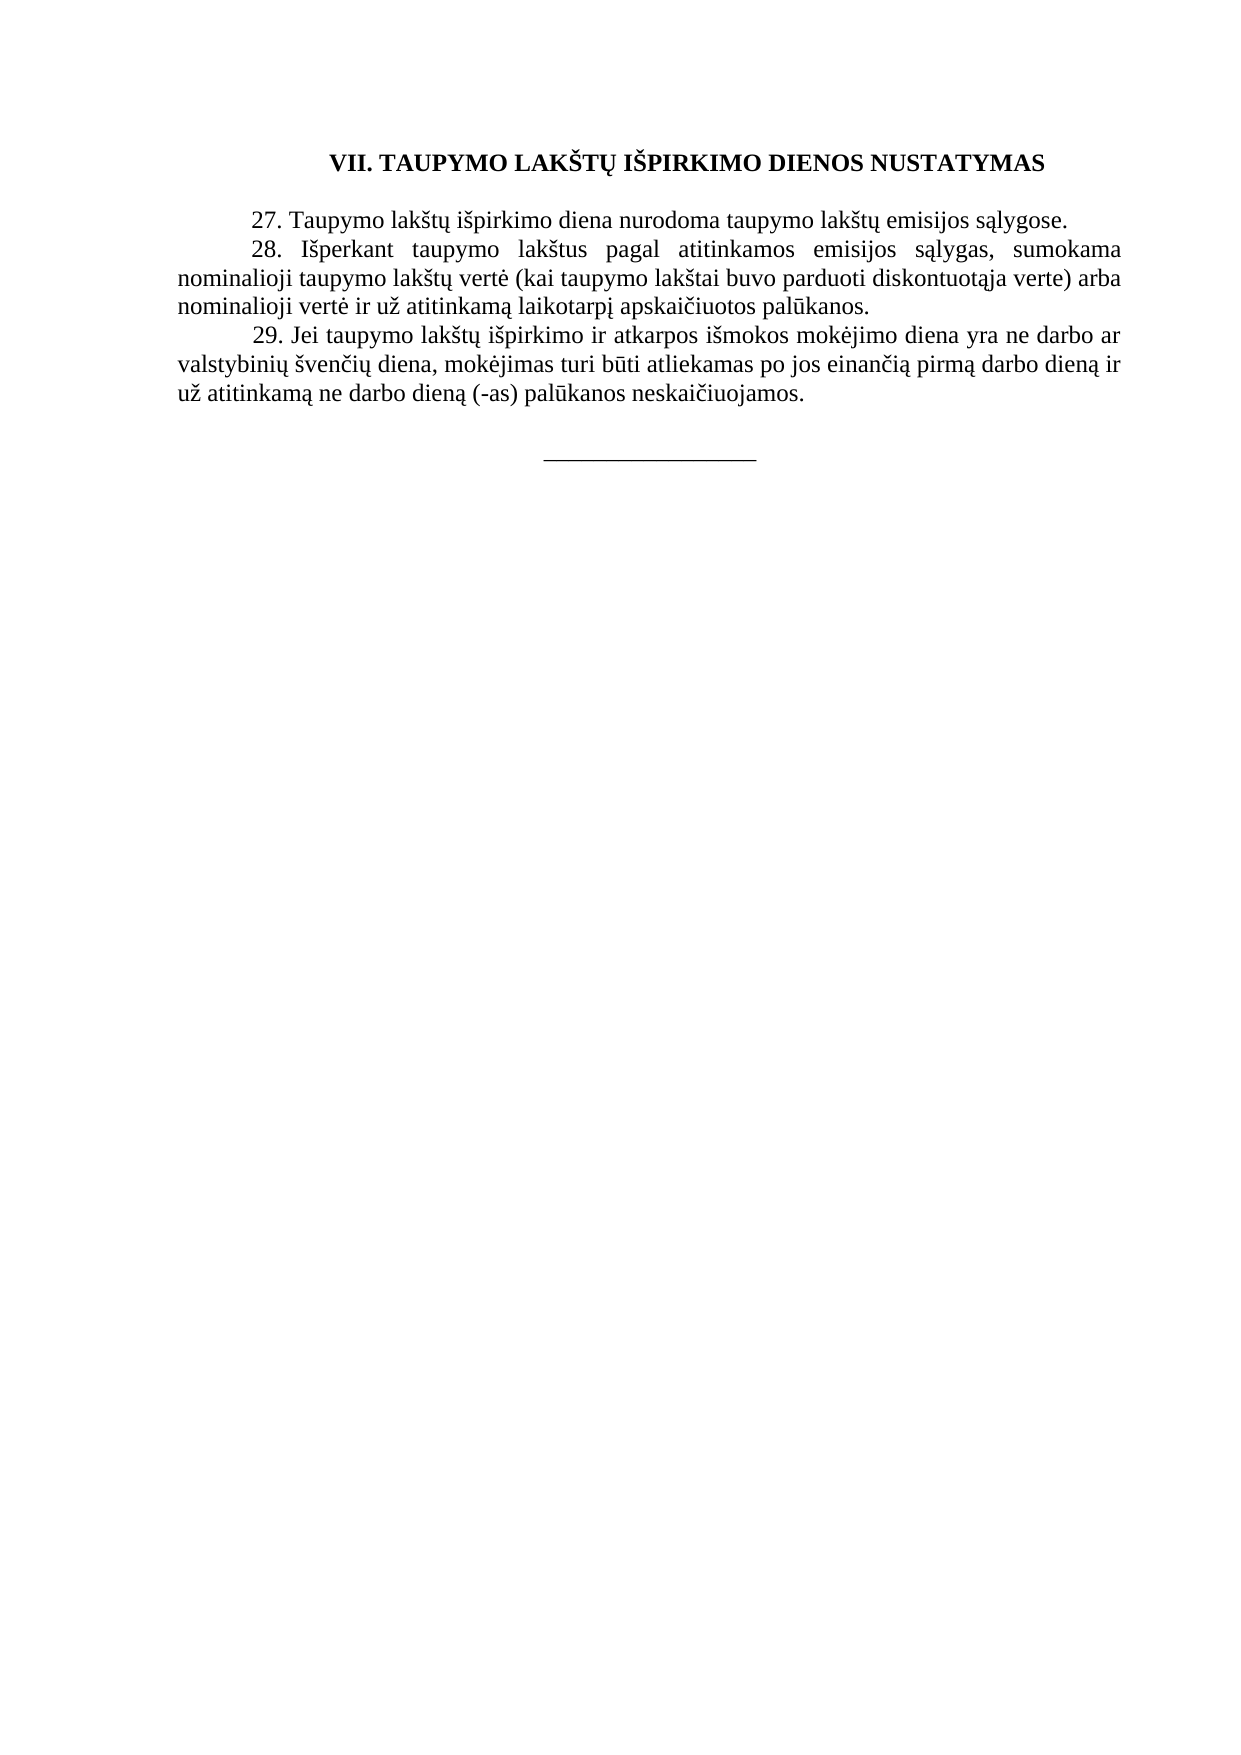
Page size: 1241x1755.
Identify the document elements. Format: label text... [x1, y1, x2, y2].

text 28. Išperkant taupymo lakštus pagal atitinkamos emisijos sąlygas, sumokama nominalioji taupymo lakštų vertė (kai taupymo lakštai buvo parduoti diskontuotąja verte) arba nominalioji vertė ir už atitinkamą laikotarpį apskaičiuotos palūkanos. [177, 234, 1122, 320]
text 29. Jei taupymo lakštų išpirkimo ir atkarpos išmokos mokėjimo diena yra ne darbo ar valstybinių švenčių diena, mokėjimas turi būti atliekamas po jos einančią pirmą darbo dieną ir už atitinkamą ne darbo dieną (-as) palūkanos neskaičiuojamos. [177, 320, 1122, 406]
text VII. TAUPYMO LAKŠTŲ IŠPIRKIMO DIENOS NUSTATYMAS [177, 148, 1122, 176]
text 27. Taupymo lakštų išpirkimo diena nurodoma taupymo lakštų emisijos sąlygose. [177, 205, 1122, 234]
text _________________ [177, 435, 1122, 464]
